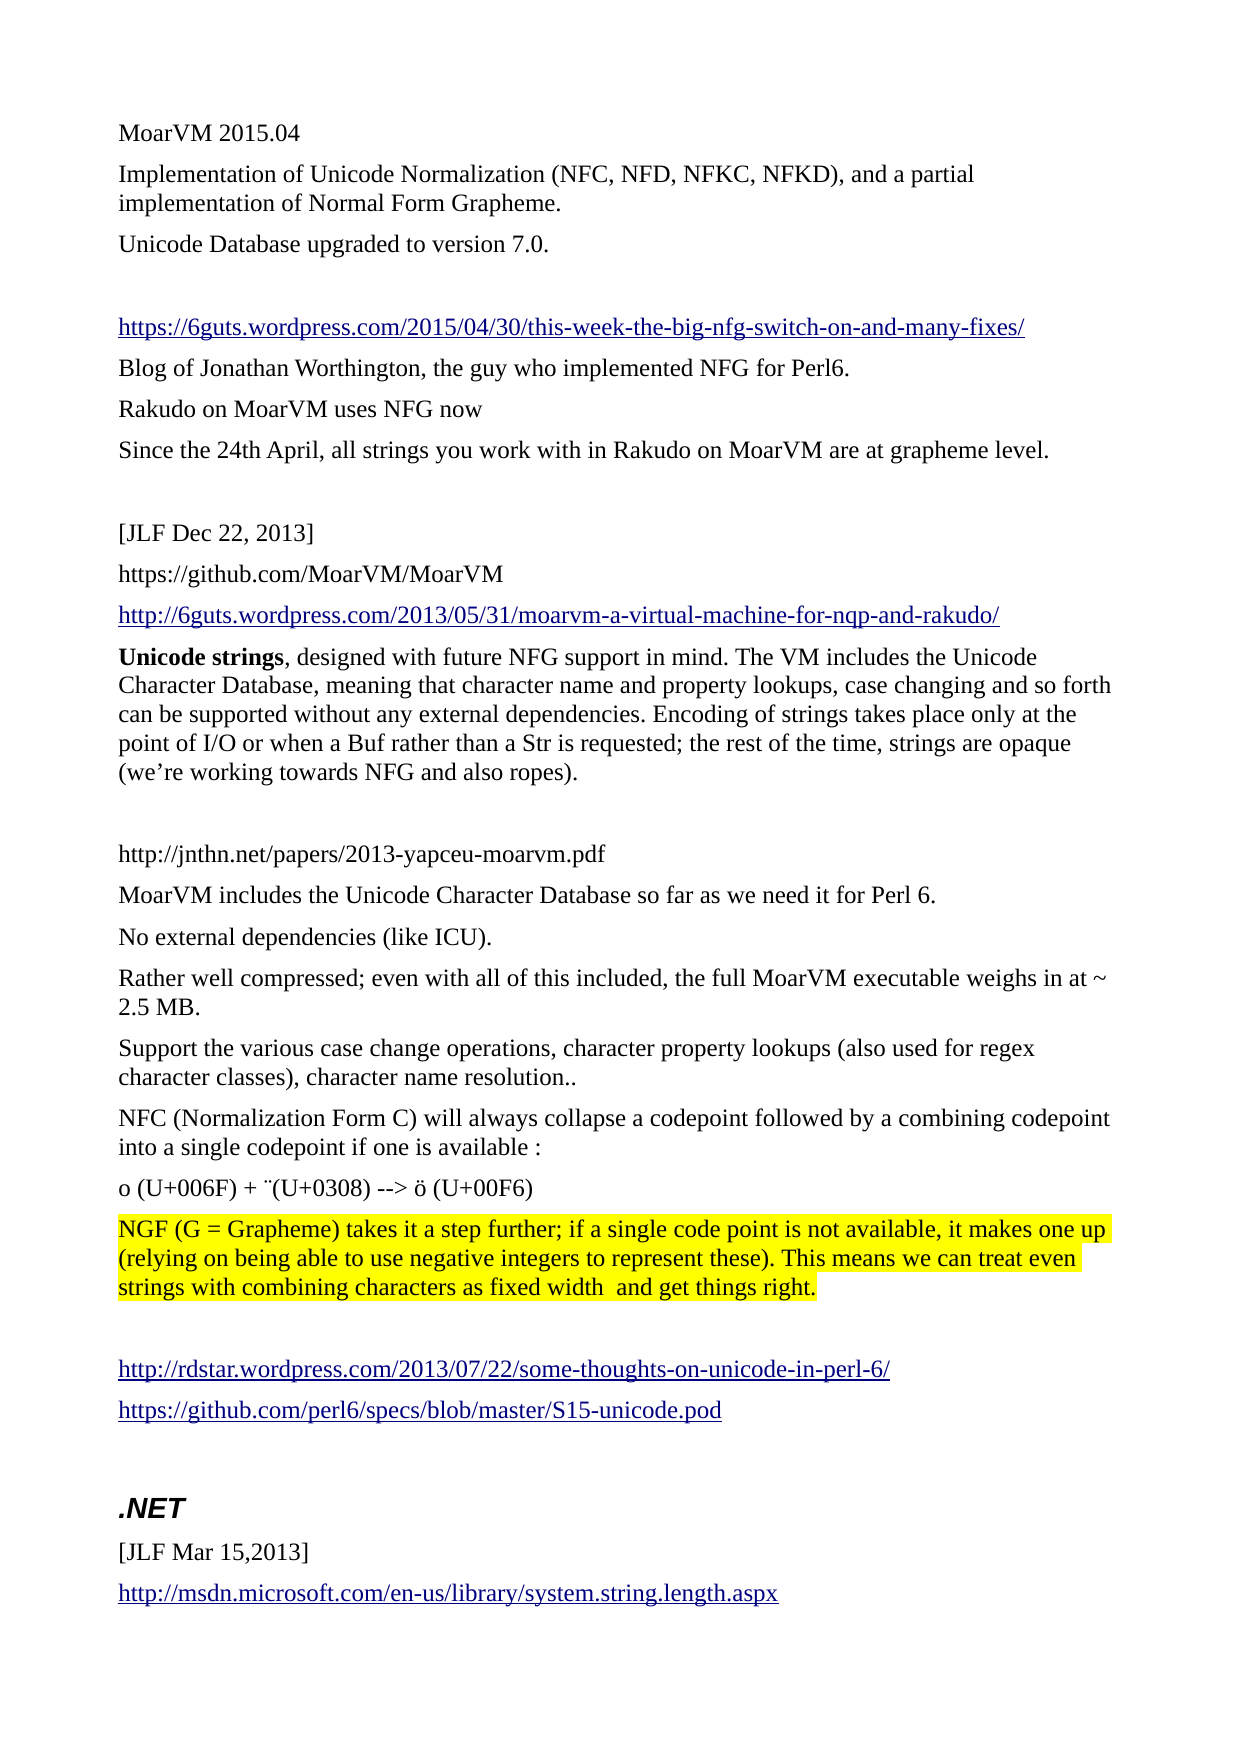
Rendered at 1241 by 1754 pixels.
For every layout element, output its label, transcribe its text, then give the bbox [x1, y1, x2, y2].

text MoarVM 2015.04 [118, 118, 1122, 147]
text http://6guts.wordpress.com/2013/05/31/moarvm-a-virtual-machine-for-nqp-and-rakudo/ [118, 601, 1122, 629]
text https://github.com/perl6/specs/blob/master/S15-unicode.pod [118, 1396, 1122, 1424]
text NGF (G = Grapheme) takes it a step further; if a single code point is not available, it makes one up (relying on being able to use negative integers to represent these). This means we can treat even strings with combining characters as fixed width and get things right. [118, 1214, 1122, 1301]
text Unicode strings, designed with future NFG support in mind. The VM includes the Unicode Character Database, meaning that character name and property lookups, case changing and so forth can be supported without any external dependencies. Encoding of strings takes place only at the point of I/O or when a Buf rather than a Str is requested; the rest of the time, strings are opaque (we’re working towards NFG and also ropes). [118, 642, 1122, 786]
text Blog of Jonathan Worthington, the guy who implemented NFG for Perl6. [118, 353, 1122, 382]
text Support the various case change operations, character property lookups (also used for regex character classes), character name resolution.. [118, 1033, 1122, 1091]
text Since the 24th April, all strings you work with in Rakudo on MoarVM are at grapheme level. [118, 436, 1122, 464]
text Implementation of Unicode Normalization (NFC, NFD, NFKC, NFKD), and a partial implementation of Normal Form Grapheme. [118, 159, 1122, 217]
text http://jnthn.net/papers/2013-yapceu-moarvm.pdf [118, 839, 1122, 868]
text Rakudo on MoarVM uses NFG now [118, 394, 1122, 423]
text No external dependencies (like ICU). [118, 922, 1122, 951]
text http://msdn.microsoft.com/en-us/library/system.string.length.aspx [118, 1578, 1122, 1607]
text Rather well compressed; even with all of this included, the full MoarVM executable weighs in at ~ 2.5 MB. [118, 963, 1122, 1021]
text https://github.com/MoarVM/MoarVM [118, 559, 1122, 588]
text MoarVM includes the Unicode Character Database so far as we need it for Perl 6. [118, 881, 1122, 909]
text o (U+006F) + ¨(U+0308) --> ö (U+00F6) [118, 1173, 1122, 1202]
text NFC (Normalization Form C) will always collapse a codepoint followed by a combining codepoint into a single codepoint if one is available : [118, 1103, 1122, 1161]
text [JLF Dec 22, 2013] [118, 518, 1122, 547]
text Unicode Database upgraded to version 7.0. [118, 229, 1122, 258]
subtitle .NET [118, 1491, 1122, 1524]
text http://rdstar.wordpress.com/2013/07/22/some-thoughts-on-unicode-in-perl-6/ [118, 1354, 1122, 1383]
text [JLF Mar 15,2013] [118, 1537, 1122, 1565]
text https://6guts.wordpress.com/2015/04/30/this-week-the-big-nfg-switch-on-and-many-fixes/ [118, 312, 1122, 341]
